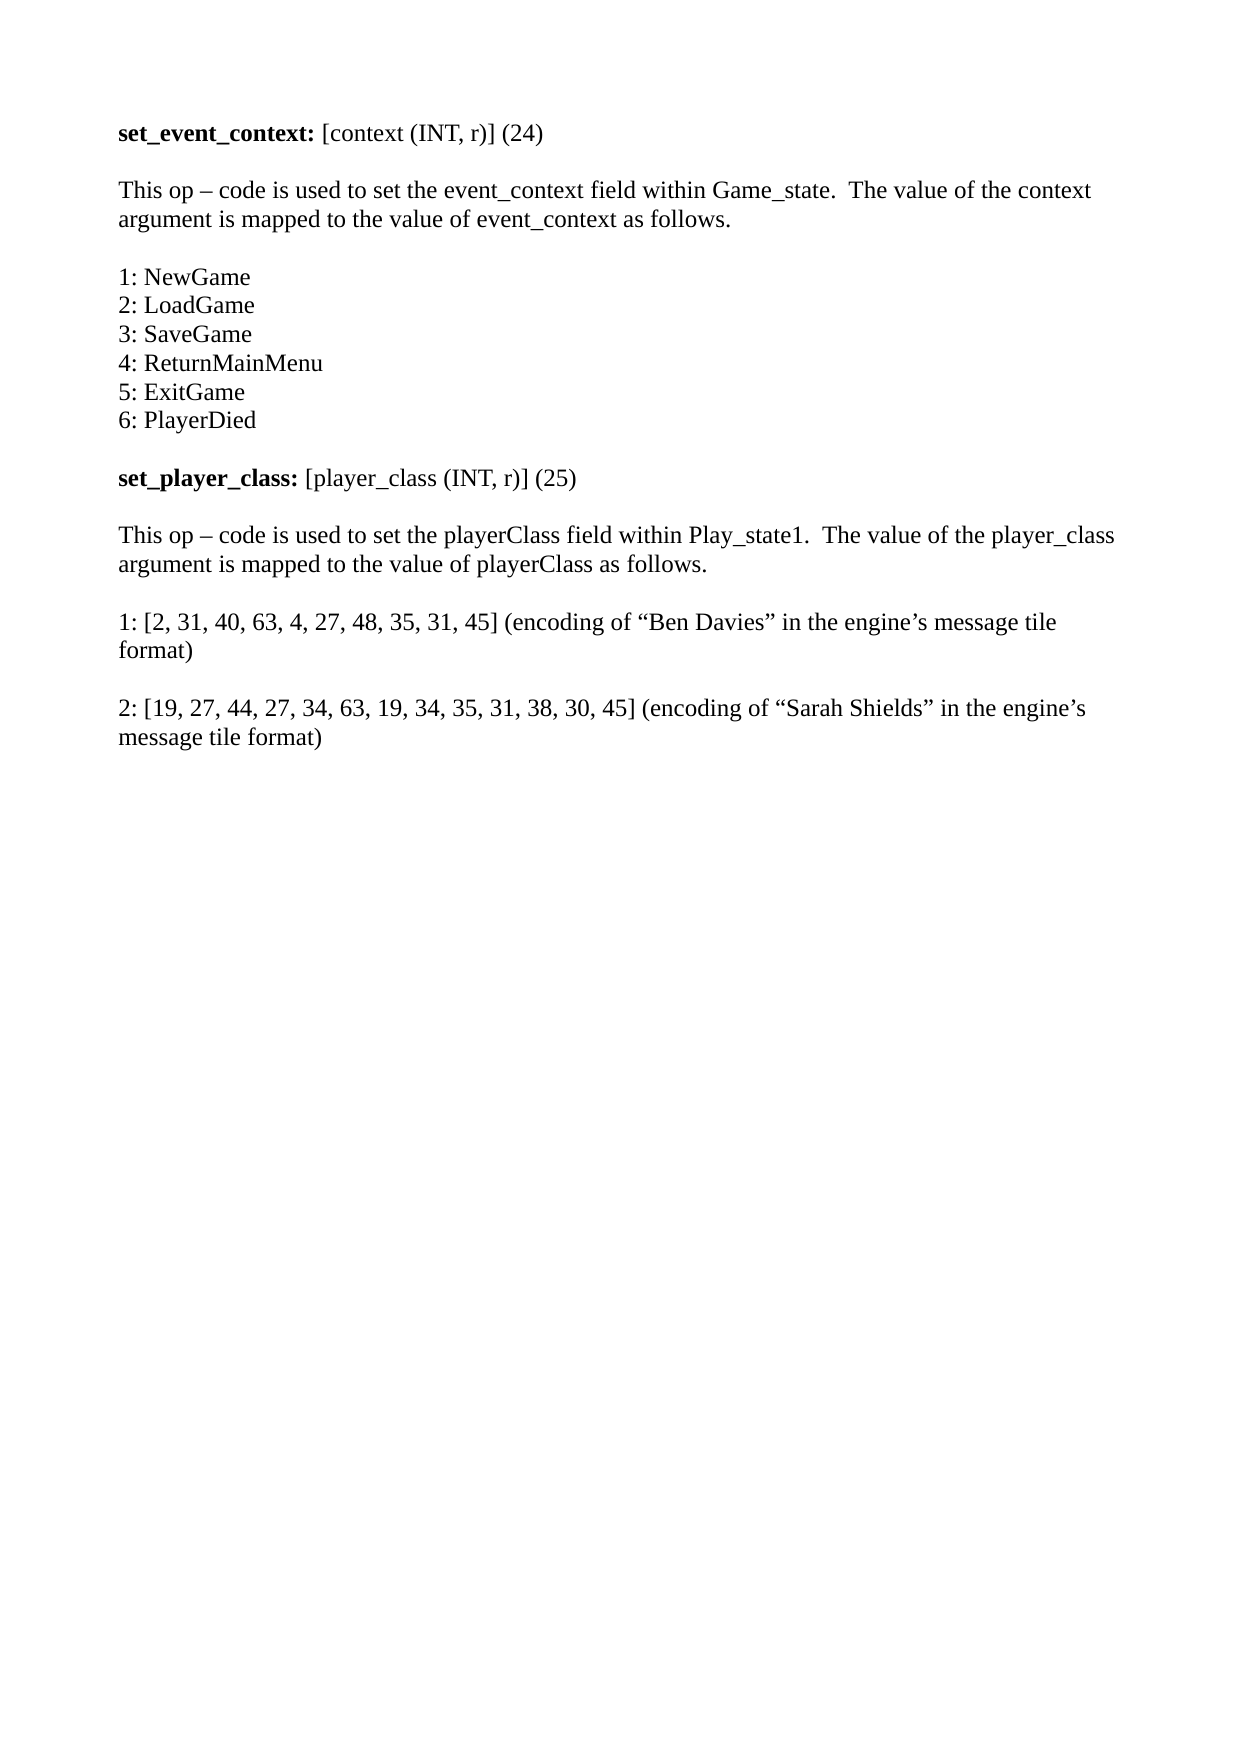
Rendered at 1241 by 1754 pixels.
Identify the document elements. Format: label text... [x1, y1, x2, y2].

text 1: NewGame [118, 262, 1122, 291]
text 5: ExitGame [118, 377, 1122, 406]
text 2: [19, 27, 44, 27, 34, 63, 19, 34, 35, 31, 38, 30, 45] (encoding of “Sarah Shields” in the engine’s message tile format) [118, 693, 1122, 751]
text 4: ReturnMainMenu [118, 348, 1122, 377]
text 1: [2, 31, 40, 63, 4, 27, 48, 35, 31, 45] (encoding of “Ben Davies” in the engine’s message tile format) [118, 607, 1122, 664]
text 3: SaveGame [118, 319, 1122, 348]
text set_player_class: [player_class (INT, r)] (25) [118, 463, 1122, 492]
text 2: LoadGame [118, 291, 1122, 319]
text set_event_context: [context (INT, r)] (24) [118, 118, 1122, 147]
text 6: PlayerDied [118, 406, 1122, 434]
text This op – code is used to set the event_context field within Game_state. The value of the context argument is mapped to the value of event_context as follows. [118, 176, 1122, 233]
text This op – code is used to set the playerClass field within Play_state1. The value of the player_class argument is mapped to the value of playerClass as follows. [118, 521, 1122, 578]
